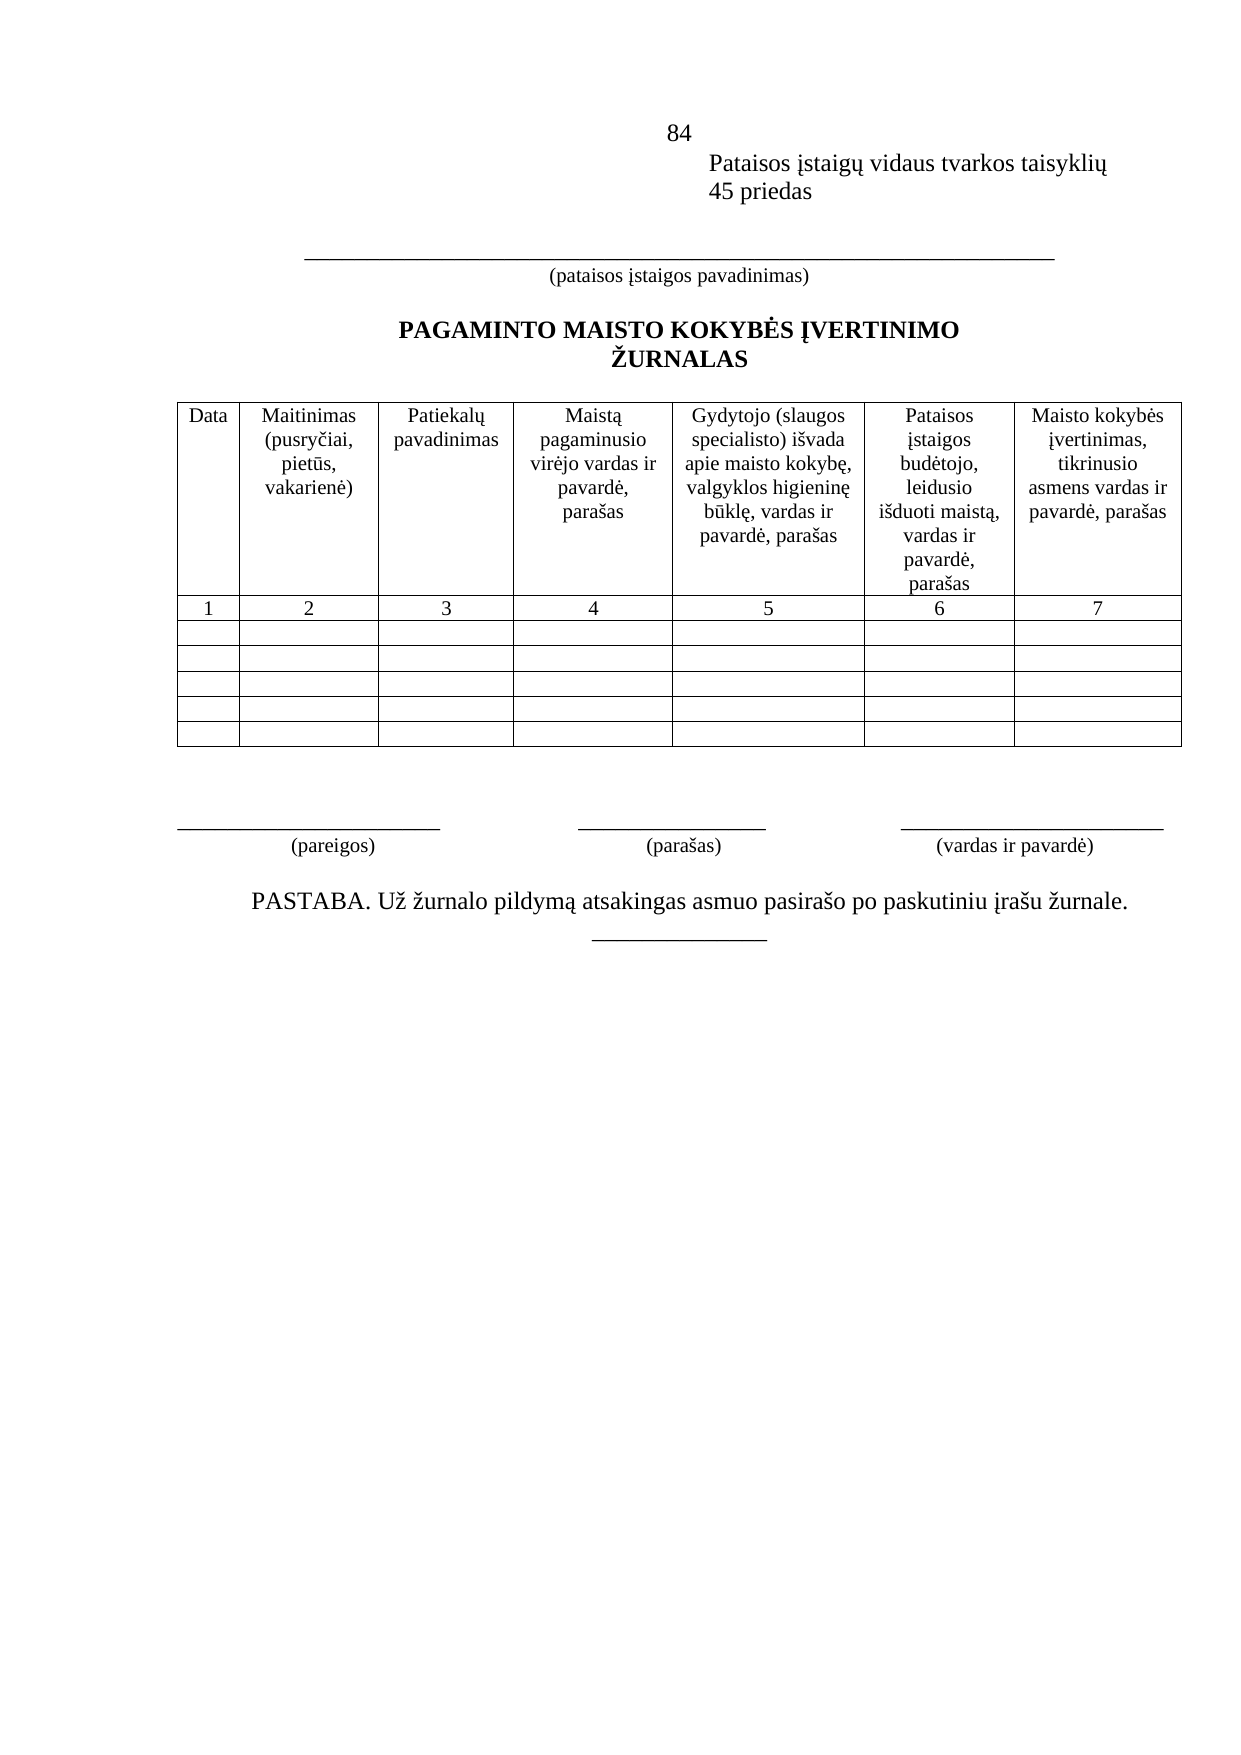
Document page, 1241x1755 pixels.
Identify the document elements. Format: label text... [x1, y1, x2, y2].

text (pareigos) (parašas) (vardas ir pavardė) [177, 833, 1181, 857]
table_cell [178, 646, 239, 671]
table_cell [379, 722, 513, 746]
text ____________________________________________________________ [177, 234, 1181, 263]
text Pataisos įstaigų vidaus tvarkos taisyklių [709, 148, 1181, 176]
table_cell [1015, 646, 1181, 671]
table_cell [379, 672, 513, 696]
table_cell [178, 672, 239, 696]
text PASTABA. Už žurnalo pildymą atsakingas asmuo pasirašo po paskutiniu įrašu žurnale. [177, 886, 1181, 915]
table_header Pataisos įstaigos budėtojo, leidusio išduoti maistą, vardas ir pavardė, parašas [865, 403, 1014, 595]
table_cell [865, 621, 1014, 645]
table_cell [240, 621, 378, 645]
table_cell [673, 697, 864, 721]
table_cell [1015, 621, 1181, 645]
table_cell [865, 697, 1014, 721]
table_cell [1015, 697, 1181, 721]
text ŽURNALAS [177, 344, 1181, 373]
table_cell 2 [240, 596, 378, 620]
table_cell 3 [379, 596, 513, 620]
table_header Gydytojo (slaugos specialisto) išvada apie maisto kokybę, valgyklos higieninę būklę, vardas ir pavardė, parašas [673, 403, 864, 595]
table_cell 7 [1015, 596, 1181, 620]
table_header Maisto kokybės įvertinimas, tikrinusio asmens vardas ir pavardė, parašas [1015, 403, 1181, 595]
table_cell 4 [514, 596, 672, 620]
table_header Maitinimas (pusryčiai, pietūs, vakarienė) [240, 403, 378, 595]
text 45 priedas [177, 176, 1181, 205]
table_cell [514, 672, 672, 696]
text PAGAMINTO MAISTO KOKYBĖS ĮVERTINIMO [177, 315, 1181, 344]
table_cell [514, 646, 672, 671]
table_cell [865, 672, 1014, 696]
table_cell [673, 722, 864, 746]
table_cell [514, 697, 672, 721]
table_cell [178, 621, 239, 645]
table_cell [240, 672, 378, 696]
table_cell [865, 722, 1014, 746]
table_cell [673, 672, 864, 696]
table_cell [865, 646, 1014, 671]
table_cell [240, 722, 378, 746]
table_cell [379, 646, 513, 671]
table_cell [379, 621, 513, 645]
table_header Data [178, 403, 239, 595]
table_cell [178, 697, 239, 721]
table_cell [514, 722, 672, 746]
table_cell [1015, 672, 1181, 696]
table_cell [178, 722, 239, 746]
table_cell [1015, 722, 1181, 746]
table_cell 6 [865, 596, 1014, 620]
table_cell 5 [673, 596, 864, 620]
table_header Patiekalų pavadinimas [379, 403, 513, 595]
table_cell [514, 621, 672, 645]
table_header Maistą pagaminusio virėjo vardas ir pavardė, parašas [514, 403, 672, 595]
table_cell [673, 646, 864, 671]
table_cell [673, 621, 864, 645]
table_cell [240, 646, 378, 671]
table_cell 1 [178, 596, 239, 620]
text ______________ [177, 915, 1181, 943]
text (pataisos įstaigos pavadinimas) [177, 263, 1181, 287]
table_cell [379, 697, 513, 721]
text _____________________ _______________ _____________________ [177, 804, 1181, 833]
table_cell [240, 697, 378, 721]
